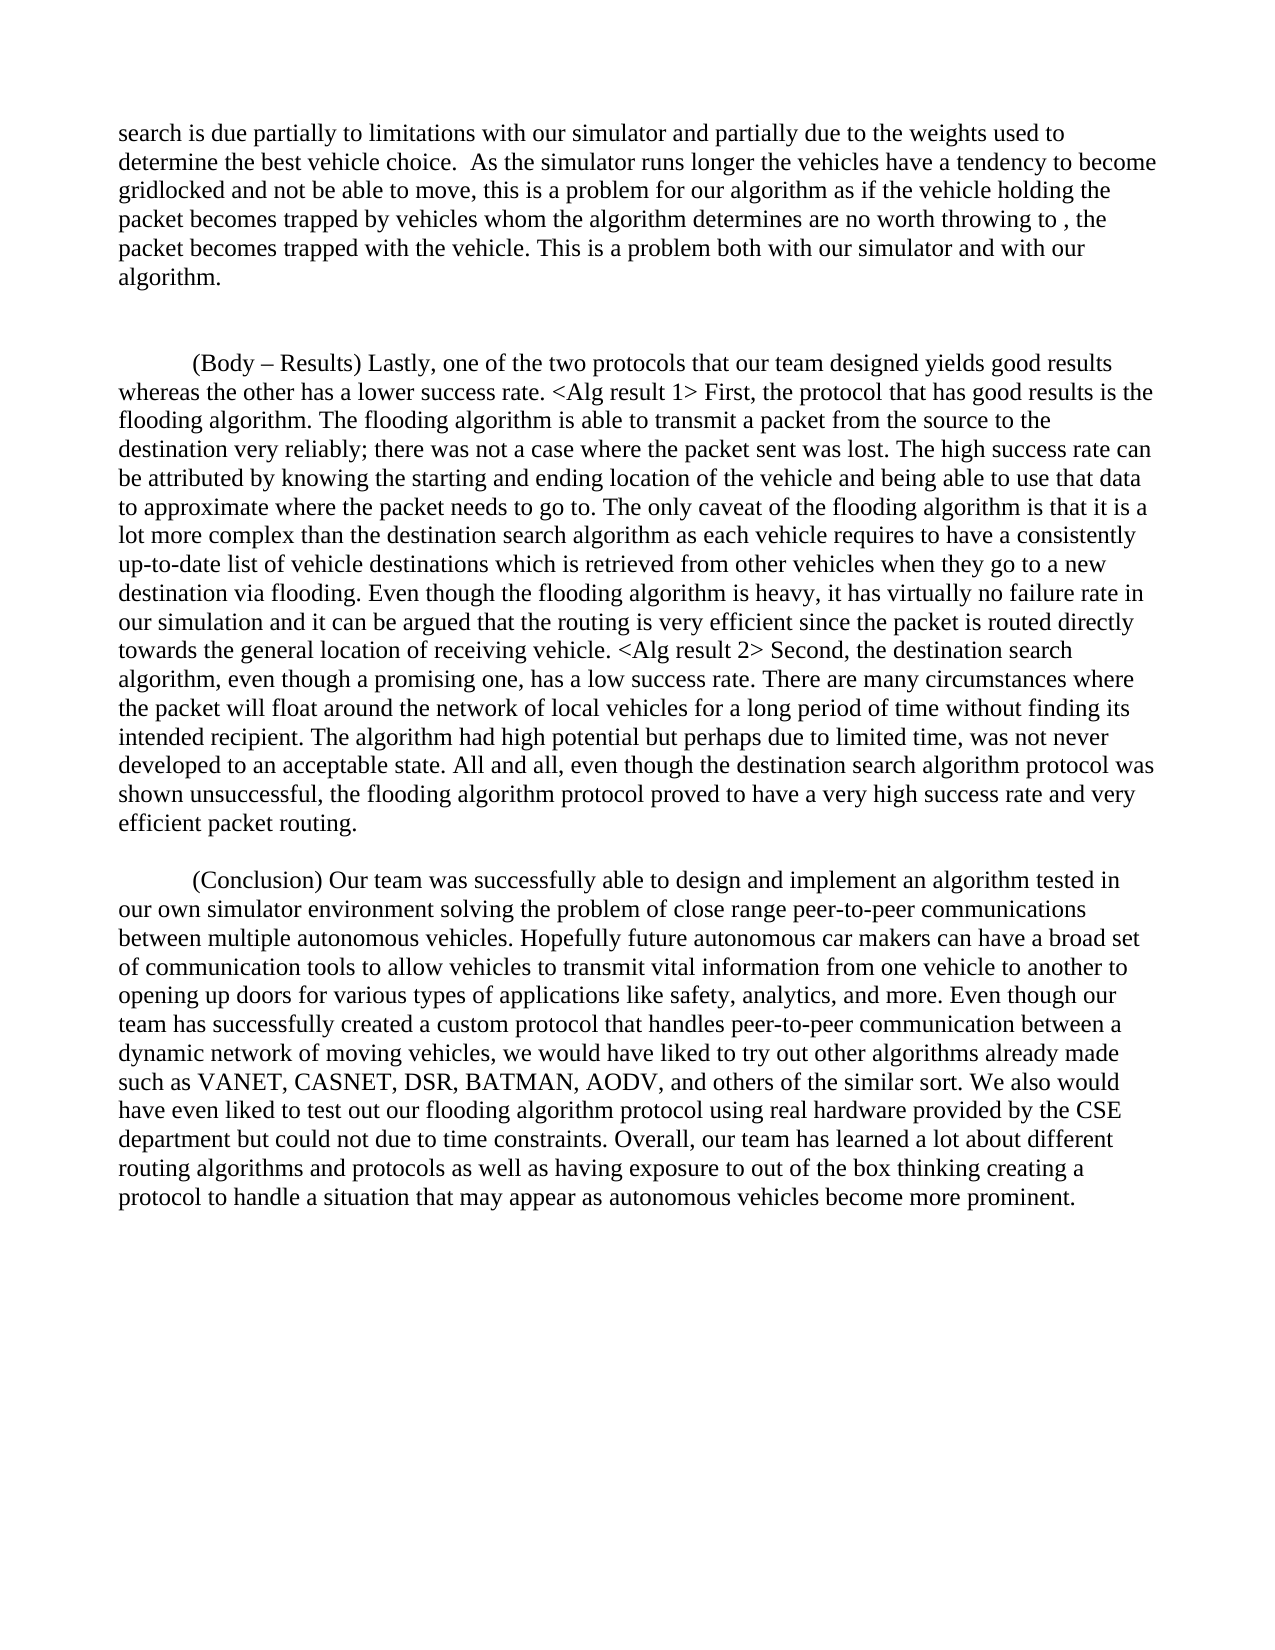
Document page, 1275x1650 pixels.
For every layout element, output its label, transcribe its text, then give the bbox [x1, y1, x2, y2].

text search is due partially to limitations with our simulator and partially due to the weights used to determine the best vehicle choice. As the simulator runs longer the vehicles have a tendency to become gridlocked and not be able to move, this is a problem for our algorithm as if the vehicle holding the packet becomes trapped by vehicles whom the algorithm determines are no worth throwing to , the packet becomes trapped with the vehicle. This is a problem both with our simulator and with our algorithm. [118, 118, 1157, 291]
text (Body – Results) Lastly, one of the two protocols that our team designed yields good results whereas the other has a lower success rate. <Alg result 1> First, the protocol that has good results is the flooding algorithm. The flooding algorithm is able to transmit a packet from the source to the destination very reliably; there was not a case where the packet sent was lost. The high success rate can be attributed by knowing the starting and ending location of the vehicle and being able to use that data to approximate where the packet needs to go to. The only caveat of the flooding algorithm is that it is a lot more complex than the destination search algorithm as each vehicle requires to have a consistently up-to-date list of vehicle destinations which is retrieved from other vehicles when they go to a new destination via flooding. Even though the flooding algorithm is heavy, it has virtually no failure rate in our simulation and it can be argued that the routing is very efficient since the packet is routed directly towards the general location of receiving vehicle. <Alg result 2> Second, the destination search algorithm, even though a promising one, has a low success rate. There are many circumstances where the packet will float around the network of local vehicles for a long period of time without finding its intended recipient. The algorithm had high potential but perhaps due to limited time, was not never developed to an acceptable state. All and all, even though the destination search algorithm protocol was shown unsuccessful, the flooding algorithm protocol proved to have a very high success rate and very efficient packet routing. [118, 348, 1157, 837]
text (Conclusion) Our team was successfully able to design and implement an algorithm tested in our own simulator environment solving the problem of close range peer-to-peer communications between multiple autonomous vehicles. Hopefully future autonomous car makers can have a broad set of communication tools to allow vehicles to transmit vital information from one vehicle to another to opening up doors for various types of applications like safety, analytics, and more. Even though our team has successfully created a custom protocol that handles peer-to-peer communication between a dynamic network of moving vehicles, we would have liked to try out other algorithms already made such as VANET, CASNET, DSR, BATMAN, AODV, and others of the similar sort. We also would have even liked to test out our flooding algorithm protocol using real hardware provided by the CSE department but could not due to time constraints. Overall, our team has learned a lot about different routing algorithms and protocols as well as having exposure to out of the box thinking creating a protocol to handle a situation that may appear as autonomous vehicles become more prominent. [118, 866, 1157, 1211]
